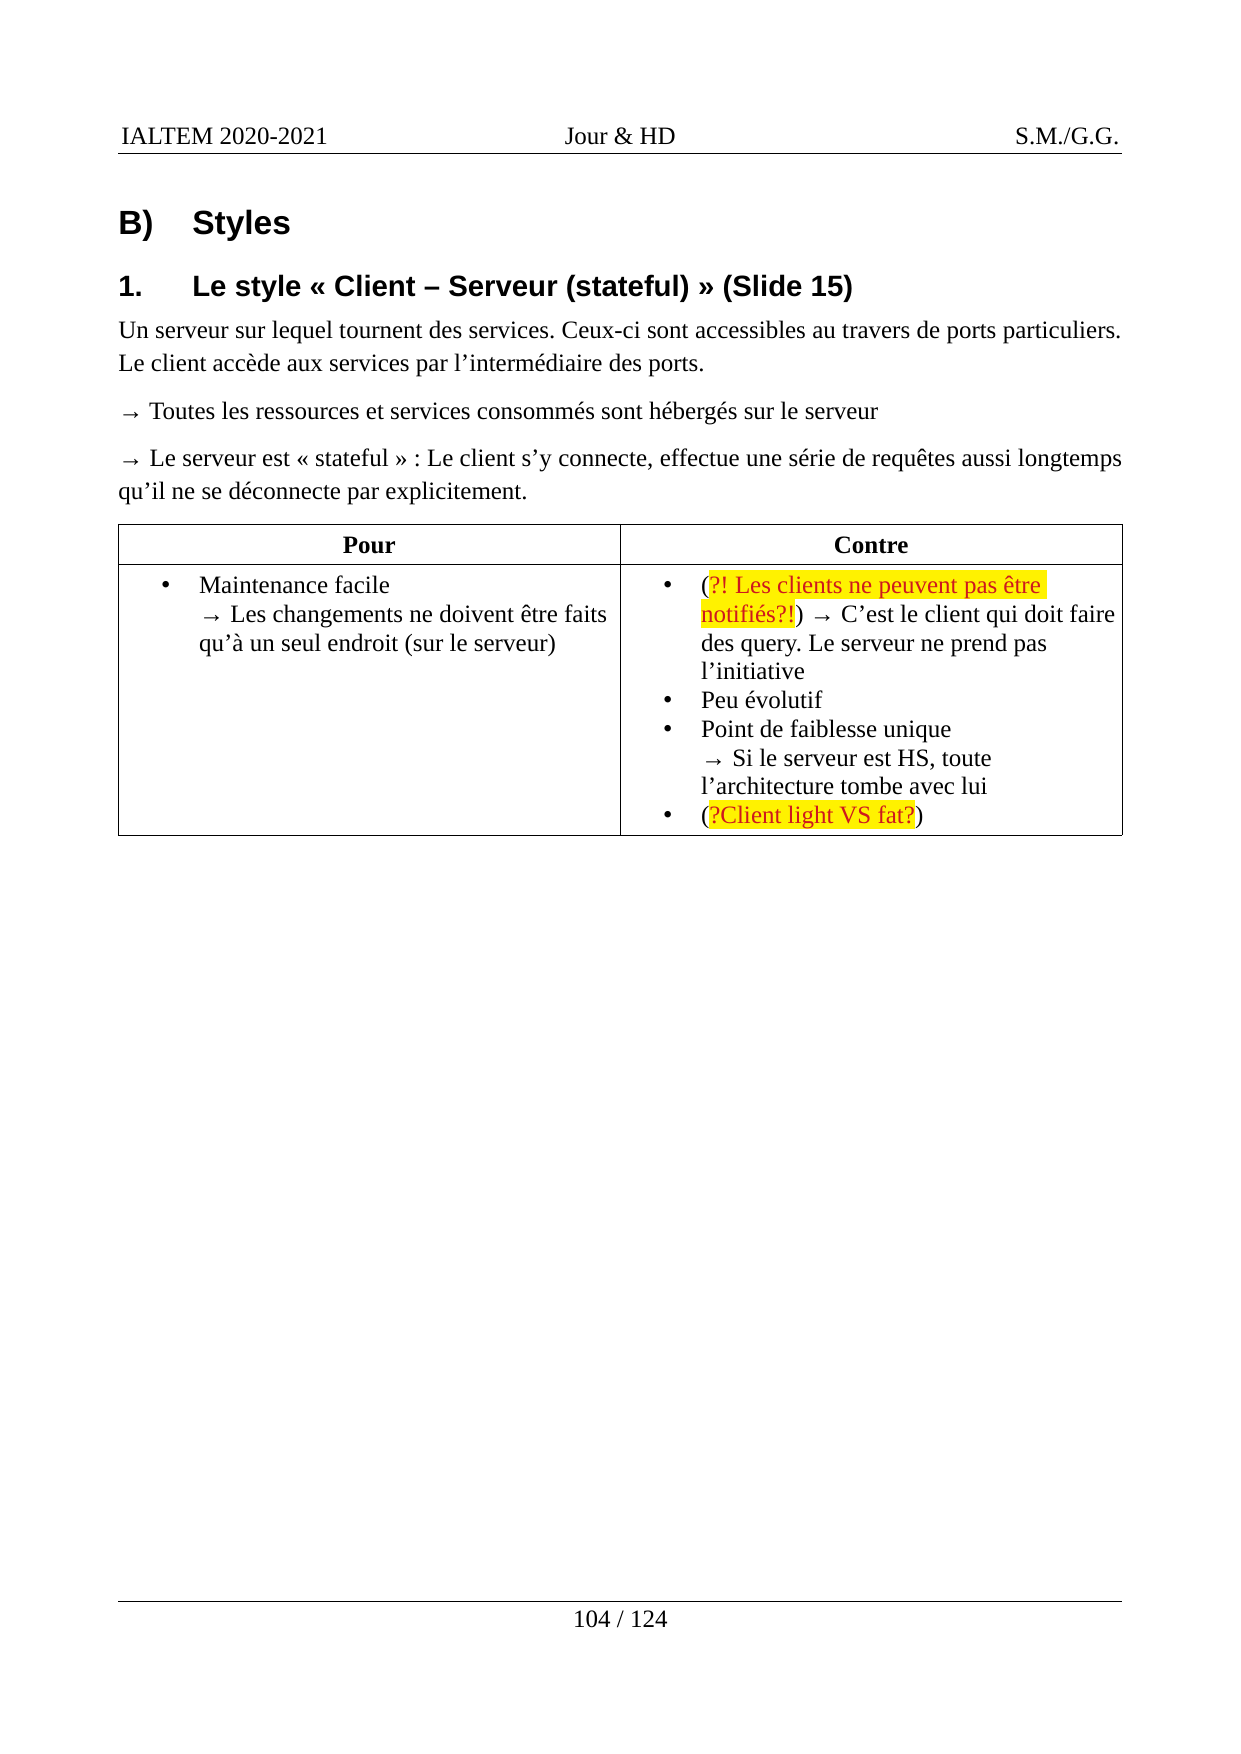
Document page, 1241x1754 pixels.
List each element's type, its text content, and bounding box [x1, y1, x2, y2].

table_cell Maintenance facile → Les changements ne doivent être faits qu’à un seul endroit (sur le serveur) [119, 565, 620, 834]
table_header Pour [119, 525, 620, 564]
text → Toutes les ressources et services consommés sont hébergés sur le serveur [118, 396, 1122, 424]
text Un serveur sur lequel tournent des services. Ceux-ci sont accessibles au travers de ports particuliers. Le client accède aux services par l’intermédiaire des ports. [118, 315, 1122, 377]
subtitle Le style « Client – Serveur (stateful) » (Slide 15) [118, 269, 1122, 303]
table_cell (?! Les clients ne peuvent pas être notifiés?!) → C’est le client qui doit faire des query. Le serveur ne prend pas l’initiative Peu évolutif Point de faiblesse unique → Si le serveur est HS, toute l’architecture tombe avec lui (?Client light VS fat?) [621, 565, 1122, 834]
subtitle Styles [118, 203, 1122, 242]
table_header Contre [621, 525, 1122, 564]
text → Le serveur est « stateful » : Le client s’y connecte, effectue une série de requêtes aussi longtemps qu’il ne se déconnecte par explicitement. [118, 443, 1122, 505]
